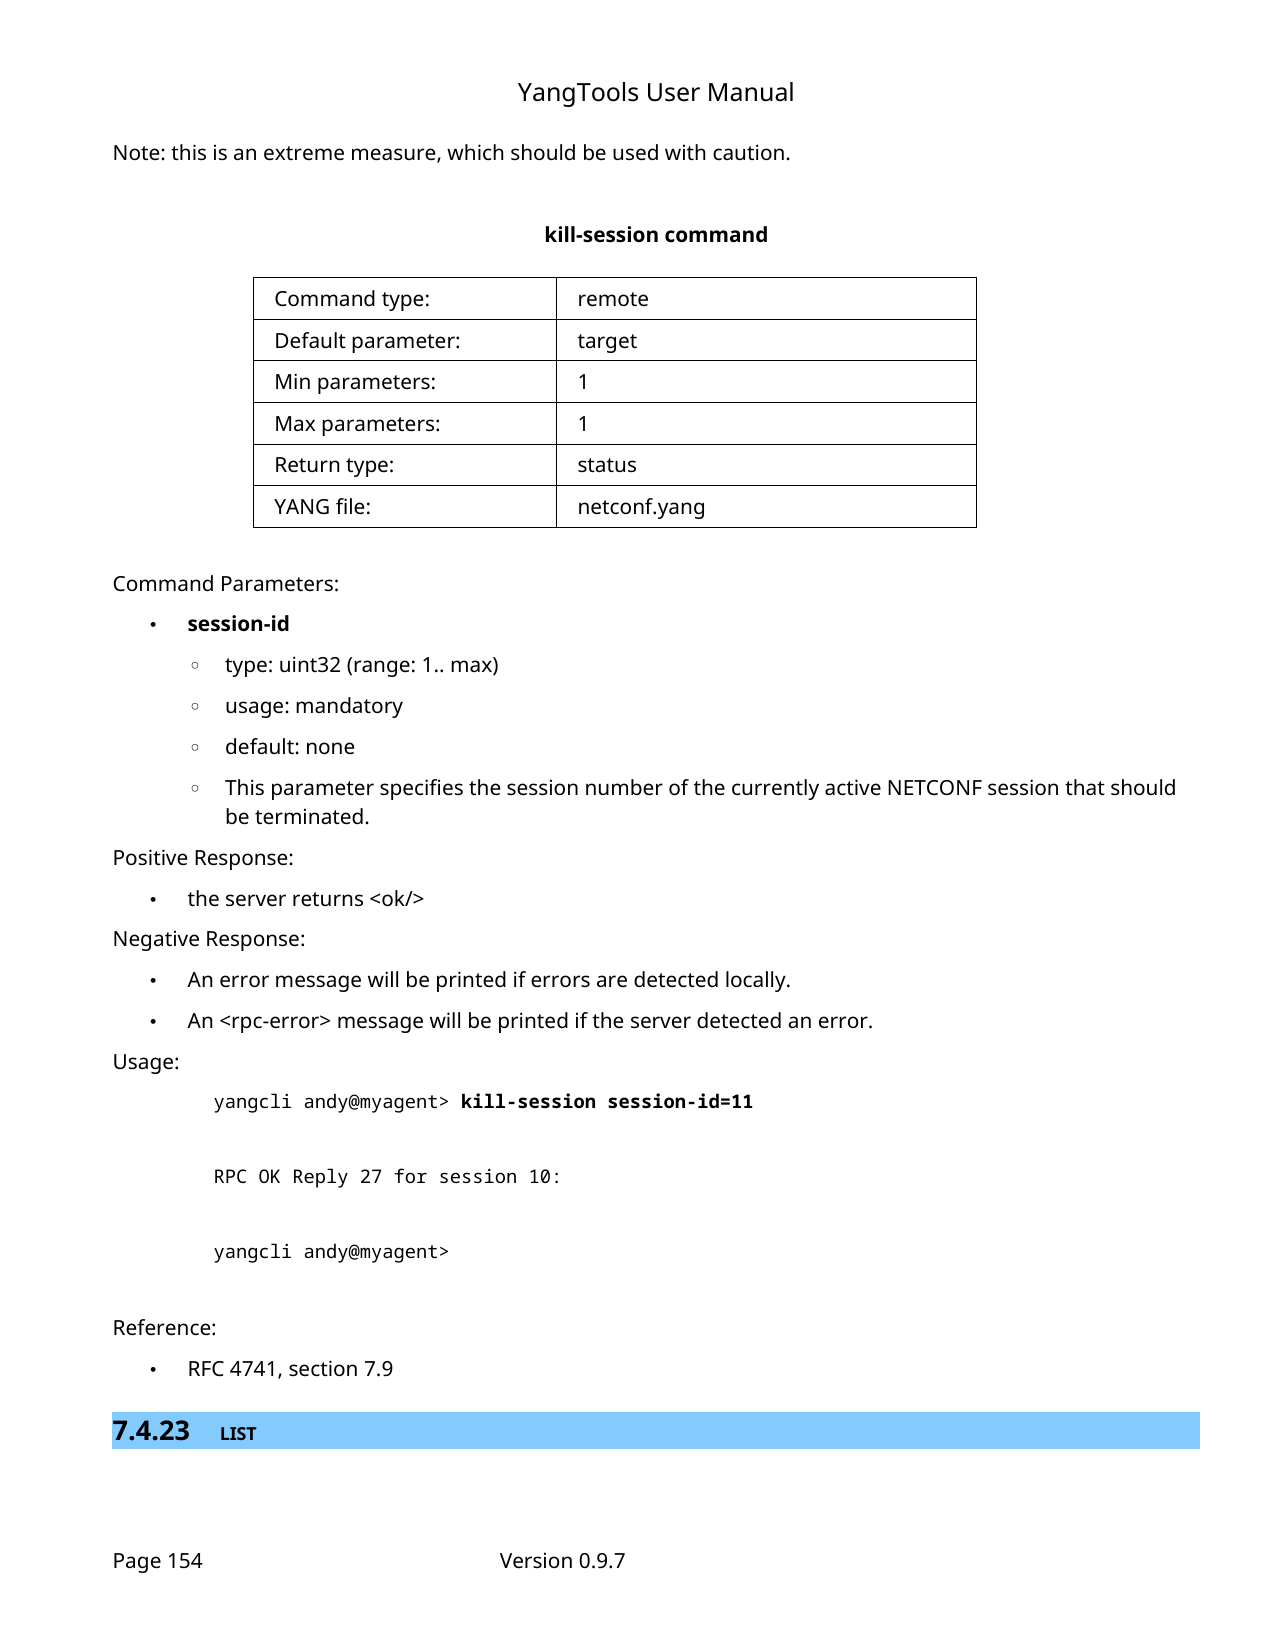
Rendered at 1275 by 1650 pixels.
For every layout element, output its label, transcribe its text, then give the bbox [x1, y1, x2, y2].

table_cell Max parameters: [254, 403, 556, 443]
list An <rpc-error> message will be printed if the server detected an error. [150, 1006, 1200, 1035]
list An error message will be printed if errors are detected locally. [150, 966, 1200, 994]
text Negative Response: [112, 924, 1200, 953]
text Usage: [112, 1047, 1200, 1076]
text Command Parameters: [112, 569, 1200, 597]
table_cell Min parameters: [254, 361, 556, 402]
text Reference: [112, 1313, 1200, 1342]
table_cell Default parameter: [254, 320, 556, 360]
list RFC 4741, section 7.9 [150, 1354, 1200, 1383]
table_header remote [557, 278, 976, 319]
text Note: this is an extreme measure, which should be used with caution. [112, 138, 1200, 167]
text Positive Response: [112, 843, 1200, 871]
list usage: mandatory [187, 691, 1200, 720]
subtitle kill-session command [127, 220, 1185, 249]
table_cell target [557, 320, 976, 360]
text yangcli andy@myagent> kill-session session-id=11 [139, 1088, 1200, 1114]
text RPC OK Reply 27 for session 10: [139, 1163, 1200, 1189]
table_cell 1 [557, 403, 976, 443]
table_header Command type: [254, 278, 556, 319]
table_cell status [557, 445, 976, 485]
list the server returns <ok/> [150, 884, 1200, 912]
list This parameter specifies the session number of the currently active NETCONF session that should be terminated. [187, 773, 1200, 830]
table_cell YANG file: [254, 486, 556, 527]
table_cell netconf.yang [557, 486, 976, 527]
table_cell Return type: [254, 445, 556, 485]
list default: none [187, 732, 1200, 761]
list type: uint32 (range: 1.. max) [187, 651, 1200, 679]
text yangcli andy@myagent> [139, 1238, 1200, 1264]
list session-id [150, 609, 1200, 638]
table_cell 1 [557, 361, 976, 402]
subtitle list [112, 1412, 1200, 1449]
